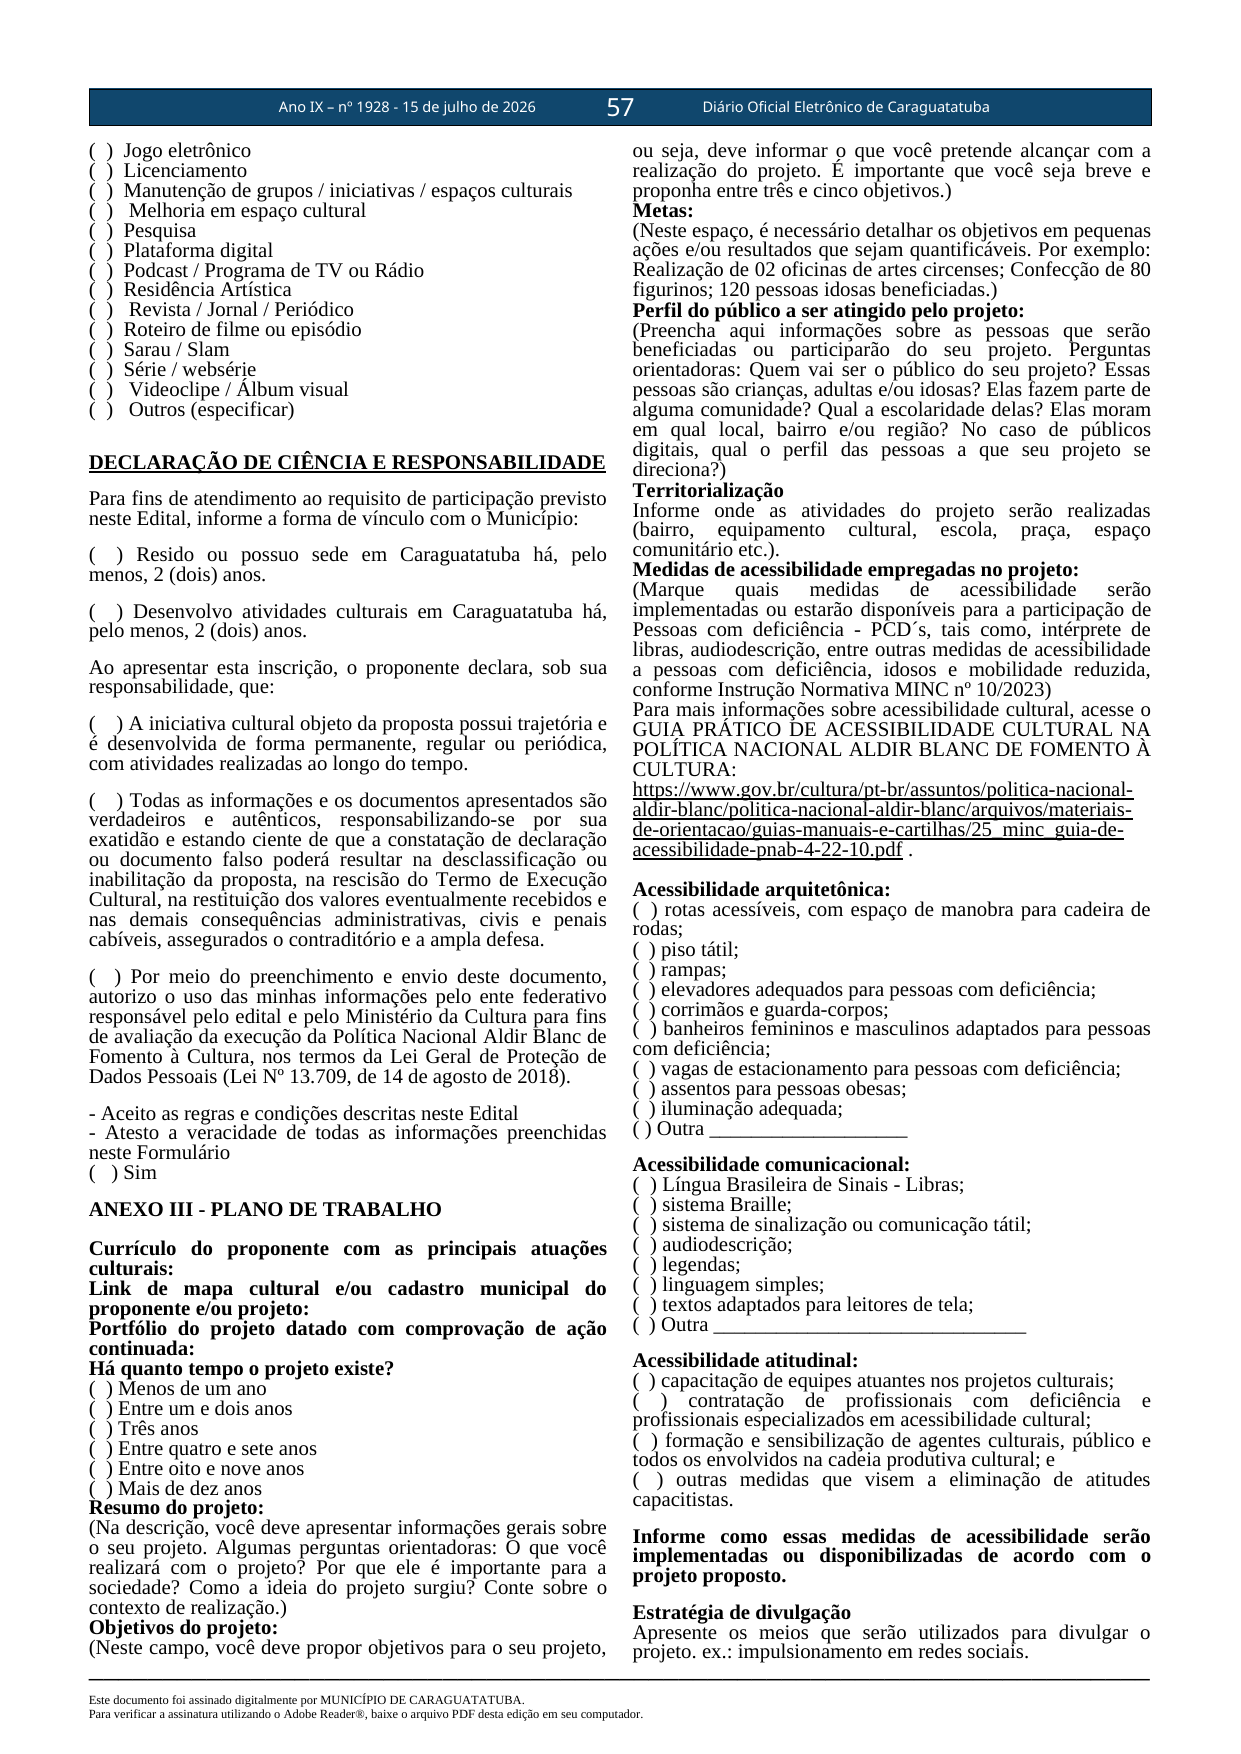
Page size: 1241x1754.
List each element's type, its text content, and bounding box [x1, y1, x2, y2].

text Para fins de atendimento ao requisito de participação previsto neste Edital, informe a forma de vínculo com o Município: [88, 489, 608, 529]
text Estratégia de divulgação [632, 1604, 1152, 1624]
text ( ) rampas; [632, 960, 1152, 980]
text ( ) Revista / Jornal / Periódico [88, 301, 608, 321]
text Acessibilidade comunicacional: [632, 1156, 1152, 1176]
text ( ) sistema Braille; [632, 1196, 1152, 1216]
text Apresente os meios que serão utilizados para divulgar o projeto. ex.: impulsionamento em redes sociais. [632, 1624, 1152, 1663]
text Há quanto tempo o projeto existe? [88, 1360, 608, 1379]
text Portfólio do projeto datado com comprovação de ação continuada: [88, 1320, 608, 1360]
text ( ) outras medidas que visem a eliminação de atitudes capacitistas. [632, 1471, 1152, 1511]
text ( ) Outra ______________________________ [632, 1315, 1152, 1335]
text ( ) linguagem simples; [632, 1275, 1152, 1295]
text ( ) Série / websérie [88, 361, 608, 381]
text ANEXO III - PLANO DE TRABALHO [88, 1200, 608, 1220]
text Ao apresentar esta inscrição, o proponente declara, sob sua responsabilidade, que: [88, 659, 608, 698]
text ( ) Língua Brasileira de Sinais - Libras; [632, 1176, 1152, 1196]
text ( ) corrimãos e guarda-corpos; [632, 1000, 1152, 1020]
text ( ) Jogo eletrônico [88, 142, 608, 162]
text Metas: [632, 202, 1152, 222]
text ( ) Mais de dez anos [88, 1479, 608, 1499]
text DECLARAÇÃO DE CIÊNCIA E RESPONSABILIDADE [88, 453, 608, 473]
text Resumo do projeto: [88, 1499, 608, 1519]
text ( ) Plataforma digital [88, 241, 608, 261]
text ( ) banheiros femininos e masculinos adaptados para pessoas com deficiência; [632, 1020, 1152, 1060]
text ( ) piso tátil; [632, 940, 1152, 960]
text ( ) Manutenção de grupos / iniciativas / espaços culturais [88, 182, 608, 201]
text ( ) Resido ou possuo sede em Caraguatatuba há, pelo menos, 2 (dois) anos. [88, 546, 608, 586]
text Medidas de acessibilidade empregadas no projeto: [632, 561, 1152, 581]
text ( ) Três anos [88, 1419, 608, 1439]
text Acessibilidade arquitetônica: [632, 881, 1152, 901]
text (Neste espaço, é necessário detalhar os objetivos em pequenas ações e/ou resultados que sejam quantificáveis. Por exemplo: Realização de 02 oficinas de artes circenses; Confecção de 80 figurinos; 120 pessoas idosas beneficiadas.) [632, 222, 1152, 301]
text (Neste campo, você deve propor objetivos para o seu projeto, [88, 1639, 608, 1658]
text ( ) Todas as informações e os documentos apresentados são verdadeiros e autênticos, responsabilizando-se por sua exatidão e estando ciente de que a constatação de declaração ou documento falso poderá resultar na desclassificação ou inabilitação da proposta, na rescisão do Termo de Execução Cultural, na restituição dos valores eventualmente recebidos e nas demais consequências administrativas, civis e penais cabíveis, assegurados o contraditório e a ampla defesa. [88, 791, 608, 951]
text Perfil do público a ser atingido pelo projeto: [632, 301, 1152, 321]
text ( ) assentos para pessoas obesas; [632, 1080, 1152, 1100]
text Informe onde as atividades do projeto serão realizadas (bairro, equipamento cultural, escola, praça, espaço comunitário etc.). [632, 501, 1152, 561]
text ( ) elevadores adequados para pessoas com deficiência; [632, 980, 1152, 1000]
text ( ) Videoclipe / Álbum visual [88, 381, 608, 400]
text Link de mapa cultural e/ou cadastro municipal do proponente e/ou projeto: [88, 1280, 608, 1320]
text ( ) rotas acessíveis, com espaço de manobra para cadeira de rodas; [632, 901, 1152, 940]
text ( ) iluminação adequada; [632, 1100, 1152, 1119]
text ( ) textos adaptados para leitores de tela; [632, 1295, 1152, 1315]
text Para mais informações sobre acessibilidade cultural, acesse o GUIA PRÁTICO DE ACESSIBILIDADE CULTURAL NA POLÍTICA NACIONAL ALDIR BLANC DE FOMENTO À CULTURA: https://www.gov.br/cultura/pt-br/assuntos/politica-nacional-aldir-blanc/politica-nacional-aldir-blanc/arquivos/materiais-de-orientacao/guias-manuais-e-cartilhas/25_minc_guia-de-acessibilidade-pnab-4-22-10.pdf . [632, 701, 1152, 861]
text ( ) Pesquisa [88, 221, 608, 241]
text ( ) Residência Artística [88, 281, 608, 301]
text ( ) Por meio do preenchimento e envio deste documento, autorizo o uso das minhas informações pelo ente federativo responsável pelo edital e pelo Ministério da Cultura para fins de avaliação da execução da Política Nacional Aldir Blanc de Fomento à Cultura, nos termos da Lei Geral de Proteção de Dados Pessoais (Lei Nº 13.709, de 14 de agosto de 2018). [88, 968, 608, 1088]
text (Preencha aqui informações sobre as pessoas que serão beneficiadas ou participarão do seu projeto. Perguntas orientadoras: Quem vai ser o público do seu projeto? Essas pessoas são crianças, adultas e/ou idosas? Elas fazem parte de alguma comunidade? Qual a escolaridade delas? Elas moram em qual local, bairro e/ou região? No caso de públicos digitais, qual o perfil das pessoas a que seu projeto se direciona?) [632, 321, 1152, 481]
text ( ) A iniciativa cultural objeto da proposta possui trajetória e é desenvolvida de forma permanente, regular ou periódica, com atividades realizadas ao longo do tempo. [88, 715, 608, 775]
text Territorialização [632, 481, 1152, 501]
text ( ) Sarau / Slam [88, 341, 608, 361]
text (Na descrição, você deve apresentar informações gerais sobre o seu projeto. Algumas perguntas orientadoras: O que você realizará com o projeto? Por que ele é importante para a sociedade? Como a ideia do projeto surgiu? Conte sobre o contexto de realização.) [88, 1519, 608, 1619]
text ( ) Sim [88, 1164, 608, 1184]
text ( ) Entre um e dois anos [88, 1399, 608, 1419]
text - Aceito as regras e condições descritas neste Edital [88, 1104, 608, 1124]
text ( ) capacitação de equipes atuantes nos projetos culturais; [632, 1371, 1152, 1391]
text ( ) audiodescrição; [632, 1236, 1152, 1255]
text (Marque quais medidas de acessibilidade serão implementadas ou estarão disponíveis para a participação de Pessoas com deficiência - PCD´s, tais como, intérprete de libras, audiodescrição, entre outras medidas de acessibilidade a pessoas com deficiência, idosos e mobilidade reduzida, conforme Instrução Normativa MINC nº 10/2023) [632, 581, 1152, 701]
text ( ) Menos de um ano [88, 1379, 608, 1399]
text ( ) Entre quatro e sete anos [88, 1439, 608, 1459]
text ( ) Outra ___________________ [632, 1119, 1152, 1139]
text ( ) formação e sensibilização de agentes culturais, público e todos os envolvidos na cadeia produtiva cultural; e [632, 1431, 1152, 1471]
text ( ) legendas; [632, 1255, 1152, 1275]
text Currículo do proponente com as principais atuações culturais: [88, 1240, 608, 1280]
text Informe como essas medidas de acessibilidade serão implementadas ou disponibilizadas de acordo com o projeto proposto. [632, 1527, 1152, 1587]
text ( ) Licenciamento [88, 162, 608, 182]
text ( ) Podcast / Programa de TV ou Rádio [88, 261, 608, 281]
text ( ) Roteiro de filme ou episódio [88, 321, 608, 341]
text ou seja, deve informar o que você pretende alcançar com a realização do projeto. É importante que você seja breve e proponha entre três e cinco objetivos.) [632, 142, 1152, 202]
text - Atesto a veracidade de todas as informações preenchidas neste Formulário [88, 1124, 608, 1164]
text ( ) Melhoria em espaço cultural [88, 201, 608, 221]
text ( ) Desenvolvo atividades culturais em Caraguatatuba há, pelo menos, 2 (dois) anos. [88, 602, 608, 642]
text ( ) Outros (especificar) [88, 400, 608, 420]
text ( ) vagas de estacionamento para pessoas com deficiência; [632, 1060, 1152, 1080]
text ( ) Entre oito e nove anos [88, 1459, 608, 1479]
text Objetivos do projeto: [88, 1619, 608, 1639]
text ( ) sistema de sinalização ou comunicação tátil; [632, 1216, 1152, 1236]
text Acessibilidade atitudinal: [632, 1351, 1152, 1371]
text ( ) contratação de profissionais com deficiência e profissionais especializados em acessibilidade cultural; [632, 1391, 1152, 1431]
